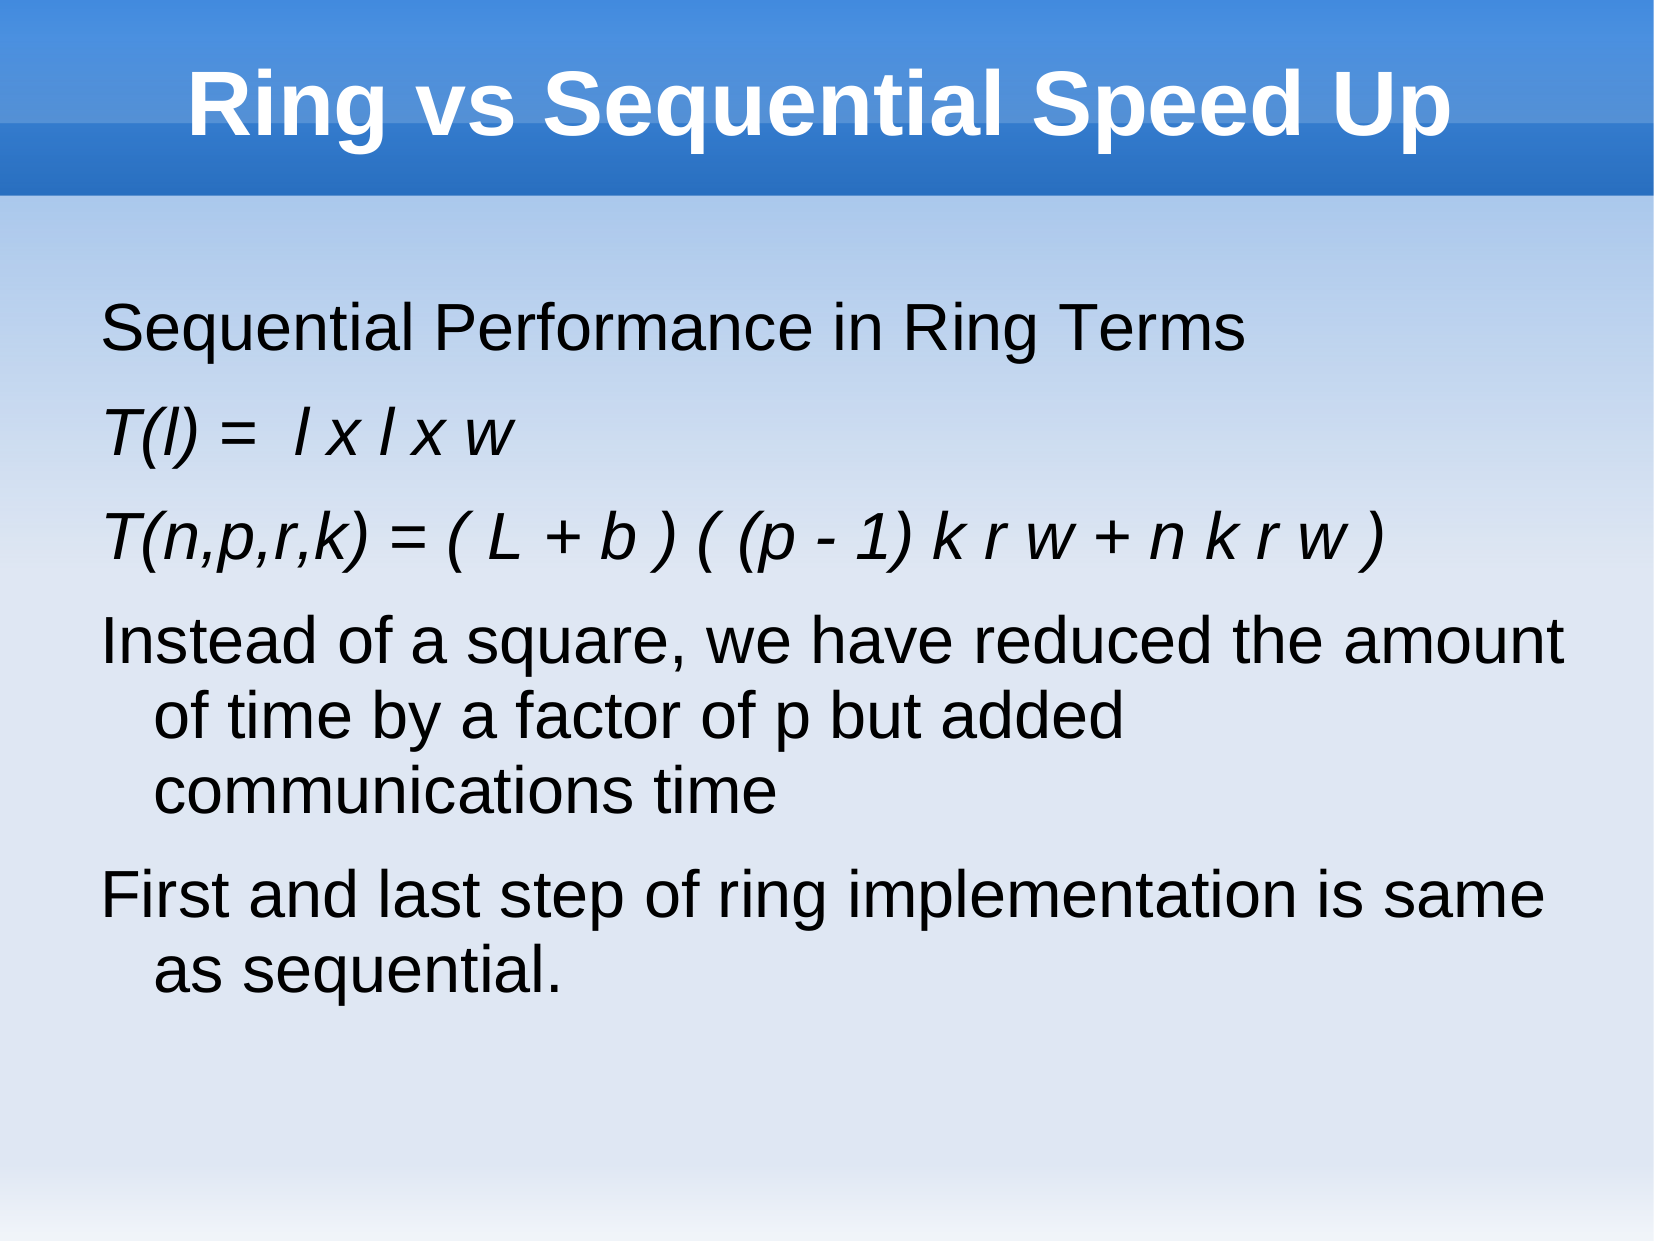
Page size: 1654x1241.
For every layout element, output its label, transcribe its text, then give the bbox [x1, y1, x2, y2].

title Ring vs Sequential Speed Up [76, 7, 1565, 200]
picture [0, 0, 1654, 1241]
list Sequential Performance in Ring Terms T(l) = l x l x w T(n,p,r,k) = ( L + b ) ( (p - 1) k r w + n k r w ) Instead of a square, we have reduced the amount of time by a factor of p but added communications time First and last step of ring implementation is same as sequential. [82, 290, 1571, 1094]
